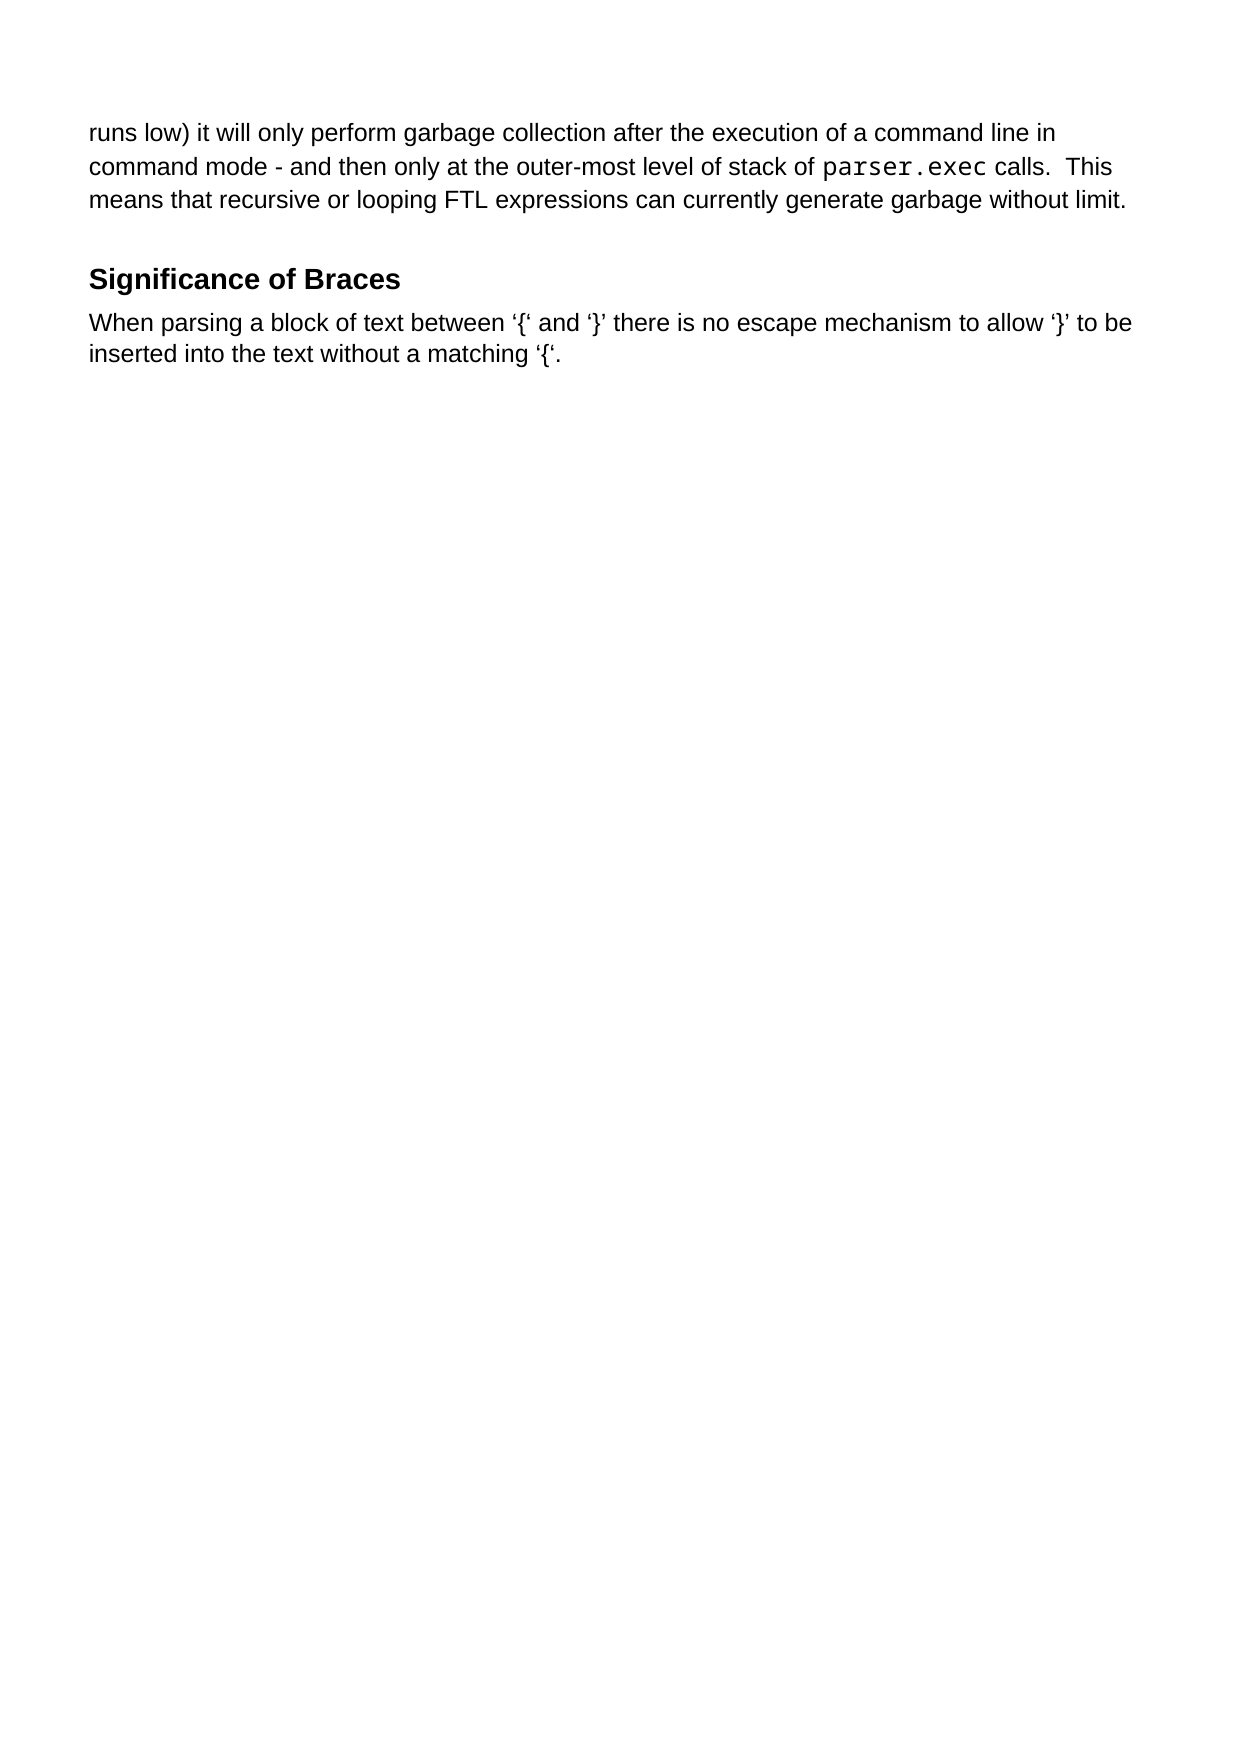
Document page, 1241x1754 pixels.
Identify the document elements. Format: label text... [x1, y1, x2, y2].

subtitle Significance of Braces [88, 262, 1145, 296]
text runs low) it will only perform garbage collection after the execution of a command line in command mode - and then only at the outer-most level of stack of parser.exec calls. This means that recursive or looping FTL expressions can currently generate garbage without limit. [88, 118, 1145, 213]
text When parsing a block of text between ‘{‘ and ‘}’ there is no escape mechanism to allow ‘}’ to be inserted into the text without a matching ‘{‘. [88, 308, 1145, 367]
